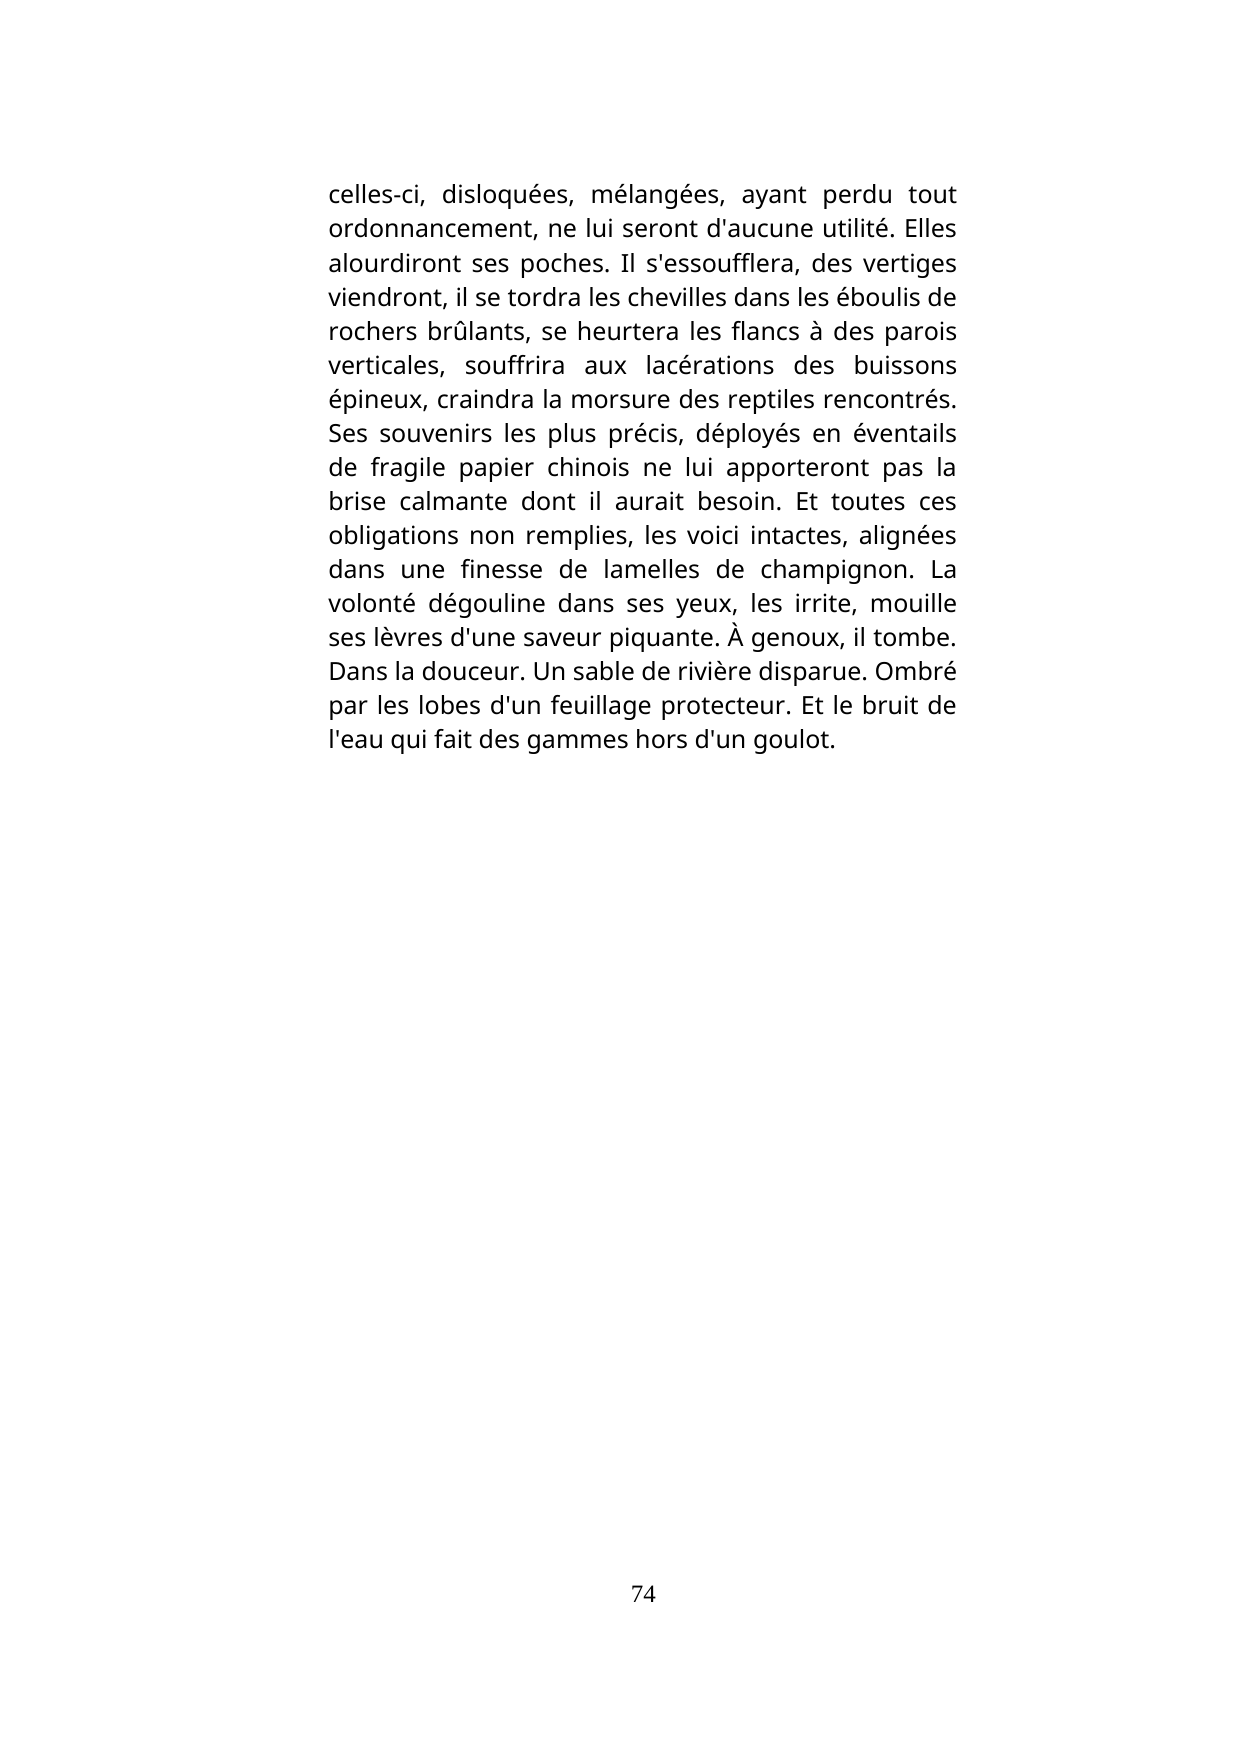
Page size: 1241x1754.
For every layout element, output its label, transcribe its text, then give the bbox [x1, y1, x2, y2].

text celles-ci, disloquées, mélangées, ayant perdu tout ordonnancement, ne lui seront d'aucune utilité. Elles alourdiront ses poches. Il s'essoufflera, des vertiges viendront, il se tordra les chevilles dans les éboulis de rochers brûlants, se heurtera les flancs à des parois verticales, souffrira aux lacérations des buissons épineux, craindra la morsure des reptiles rencontrés. Ses souvenirs les plus précis, déployés en éventails de fragile papier chinois ne lui apporteront pas la brise calmante dont il aurait besoin. Et toutes ces obligations non remplies, les voici intactes, alignées dans une finesse de lamelles de champignon. La volonté dégouline dans ses yeux, les irrite, mouille ses lèvres d'une saveur piquante. À genoux, il tombe. Dans la douceur. Un sable de rivière disparue. Ombré par les lobes d'un feuillage protecteur. Et le bruit de l'eau qui fait des gammes hors d'un goulot. [328, 177, 958, 756]
